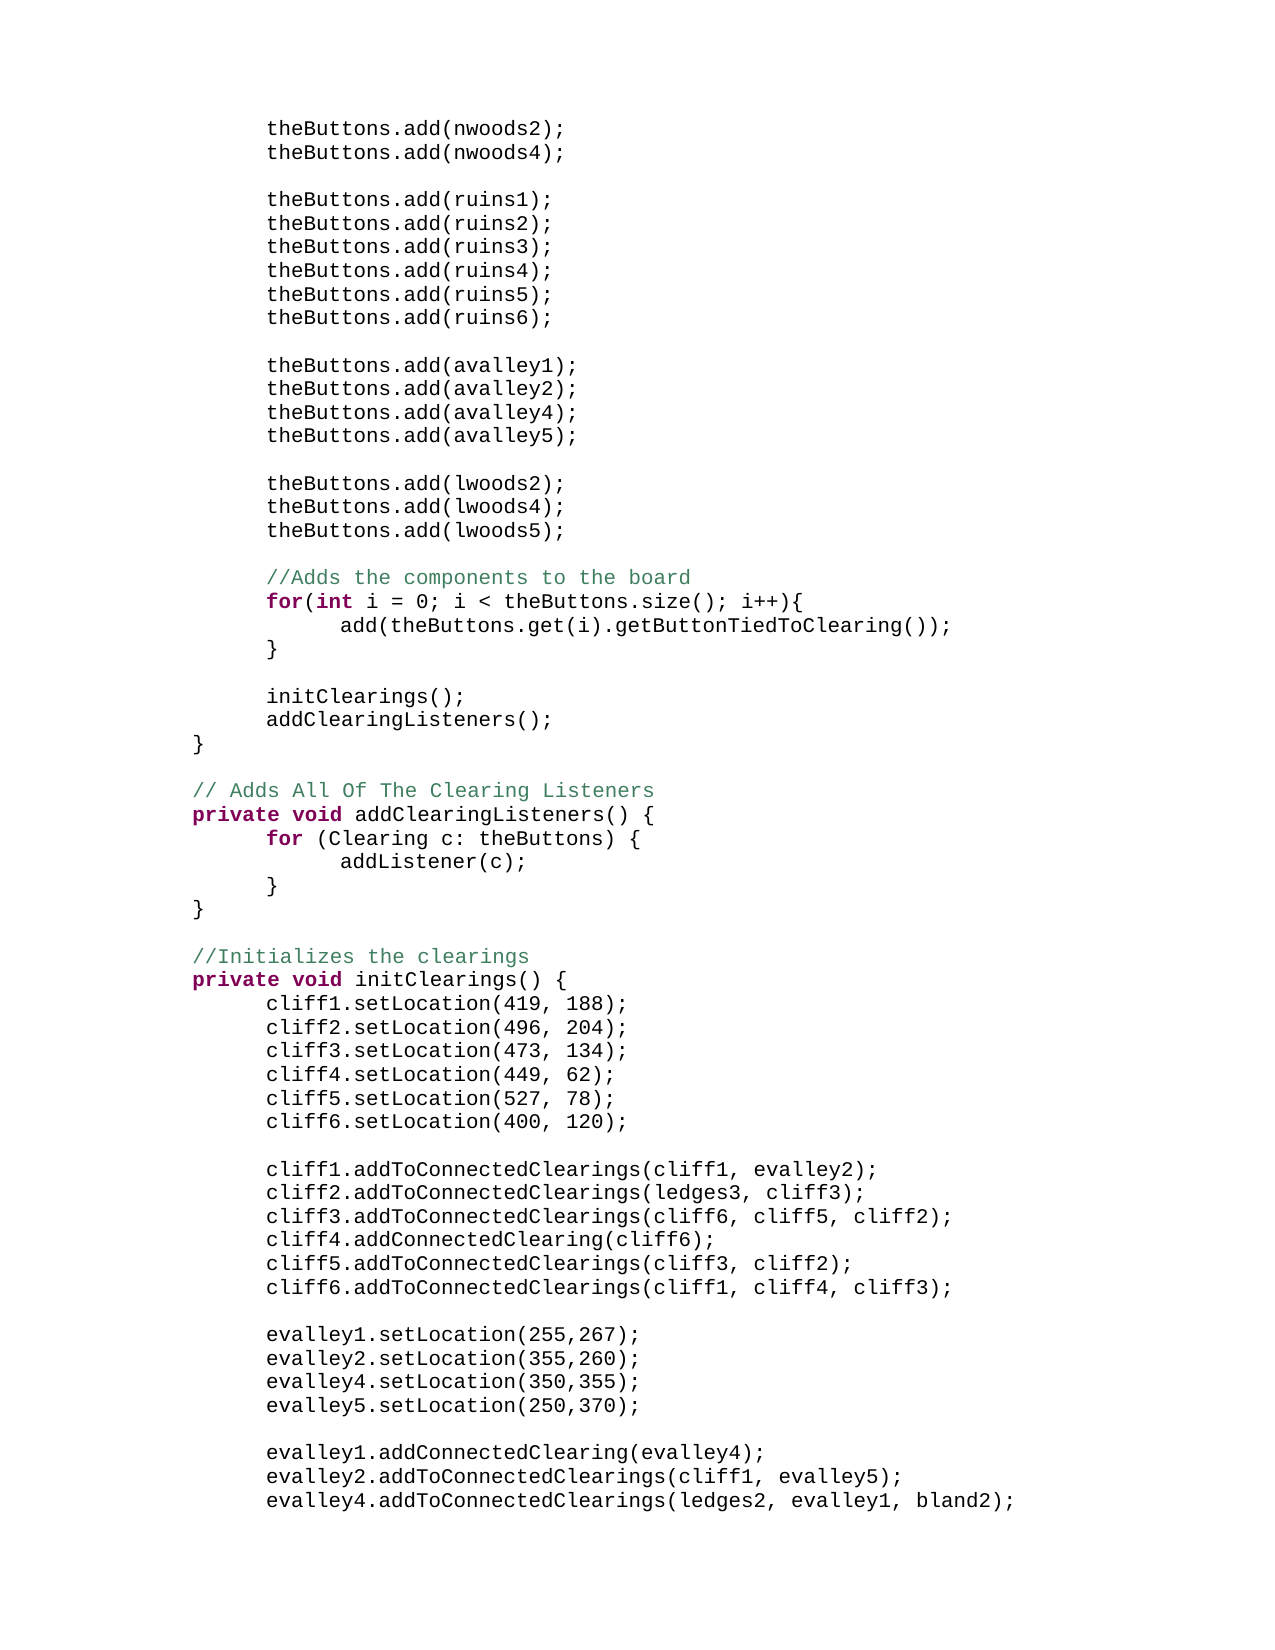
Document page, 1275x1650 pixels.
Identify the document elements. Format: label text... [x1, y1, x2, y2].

text cliff5.addToConnectedClearings(cliff3, cliff2); [118, 1253, 1157, 1277]
text addListener(c); [118, 851, 1157, 875]
text evalley2.setLocation(355,260); [118, 1348, 1157, 1371]
text cliff6.setLocation(400, 120); [118, 1111, 1157, 1135]
text theButtons.add(avalley4); [118, 402, 1157, 426]
text theButtons.add(ruins6); [118, 307, 1157, 331]
text addClearingListeners(); [118, 709, 1157, 733]
text evalley5.setLocation(250,370); [118, 1395, 1157, 1419]
text } [118, 898, 1157, 922]
text initClearings(); [118, 686, 1157, 709]
text cliff1.setLocation(419, 188); [118, 993, 1157, 1017]
text evalley4.addToConnectedClearings(ledges2, evalley1, bland2); [118, 1489, 1157, 1513]
text //Initializes the clearings [118, 946, 1157, 969]
text theButtons.add(lwoods2); [118, 473, 1157, 496]
text cliff2.addToConnectedClearings(ledges3, cliff3); [118, 1182, 1157, 1206]
text //Adds the components to the board [118, 567, 1157, 591]
text cliff2.setLocation(496, 204); [118, 1017, 1157, 1040]
text add(theButtons.get(i).getButtonTiedToClearing()); [118, 615, 1157, 638]
text cliff6.addToConnectedClearings(cliff1, cliff4, cliff3); [118, 1277, 1157, 1300]
text } [118, 875, 1157, 898]
text for(int i = 0; i < theButtons.size(); i++){ [118, 591, 1157, 615]
text cliff3.addToConnectedClearings(cliff6, cliff5, cliff2); [118, 1206, 1157, 1229]
text theButtons.add(ruins1); [118, 189, 1157, 213]
text cliff4.addConnectedClearing(cliff6); [118, 1229, 1157, 1253]
text evalley4.setLocation(350,355); [118, 1371, 1157, 1395]
text cliff3.setLocation(473, 134); [118, 1040, 1157, 1064]
text // Adds All Of The Clearing Listeners [118, 780, 1157, 804]
text evalley2.addToConnectedClearings(cliff1, evalley5); [118, 1466, 1157, 1489]
text theButtons.add(nwoods4); [118, 142, 1157, 165]
text cliff4.setLocation(449, 62); [118, 1064, 1157, 1088]
text cliff5.setLocation(527, 78); [118, 1088, 1157, 1111]
text theButtons.add(avalley1); [118, 354, 1157, 378]
text theButtons.add(avalley5); [118, 426, 1157, 449]
text theButtons.add(nwoods2); [118, 118, 1157, 142]
text for (Clearing c: theButtons) { [118, 827, 1157, 851]
text private void initClearings() { [118, 969, 1157, 993]
text } [118, 638, 1157, 662]
text private void addClearingListeners() { [118, 804, 1157, 827]
text cliff1.addToConnectedClearings(cliff1, evalley2); [118, 1158, 1157, 1182]
text evalley1.addConnectedClearing(evalley4); [118, 1442, 1157, 1466]
text theButtons.add(lwoods4); [118, 496, 1157, 520]
text theButtons.add(ruins4); [118, 260, 1157, 284]
text theButtons.add(ruins3); [118, 236, 1157, 260]
text evalley1.setLocation(255,267); [118, 1324, 1157, 1348]
text theButtons.add(ruins2); [118, 213, 1157, 236]
text theButtons.add(lwoods5); [118, 520, 1157, 544]
text theButtons.add(ruins5); [118, 284, 1157, 307]
text } [118, 733, 1157, 757]
text theButtons.add(avalley2); [118, 378, 1157, 402]
